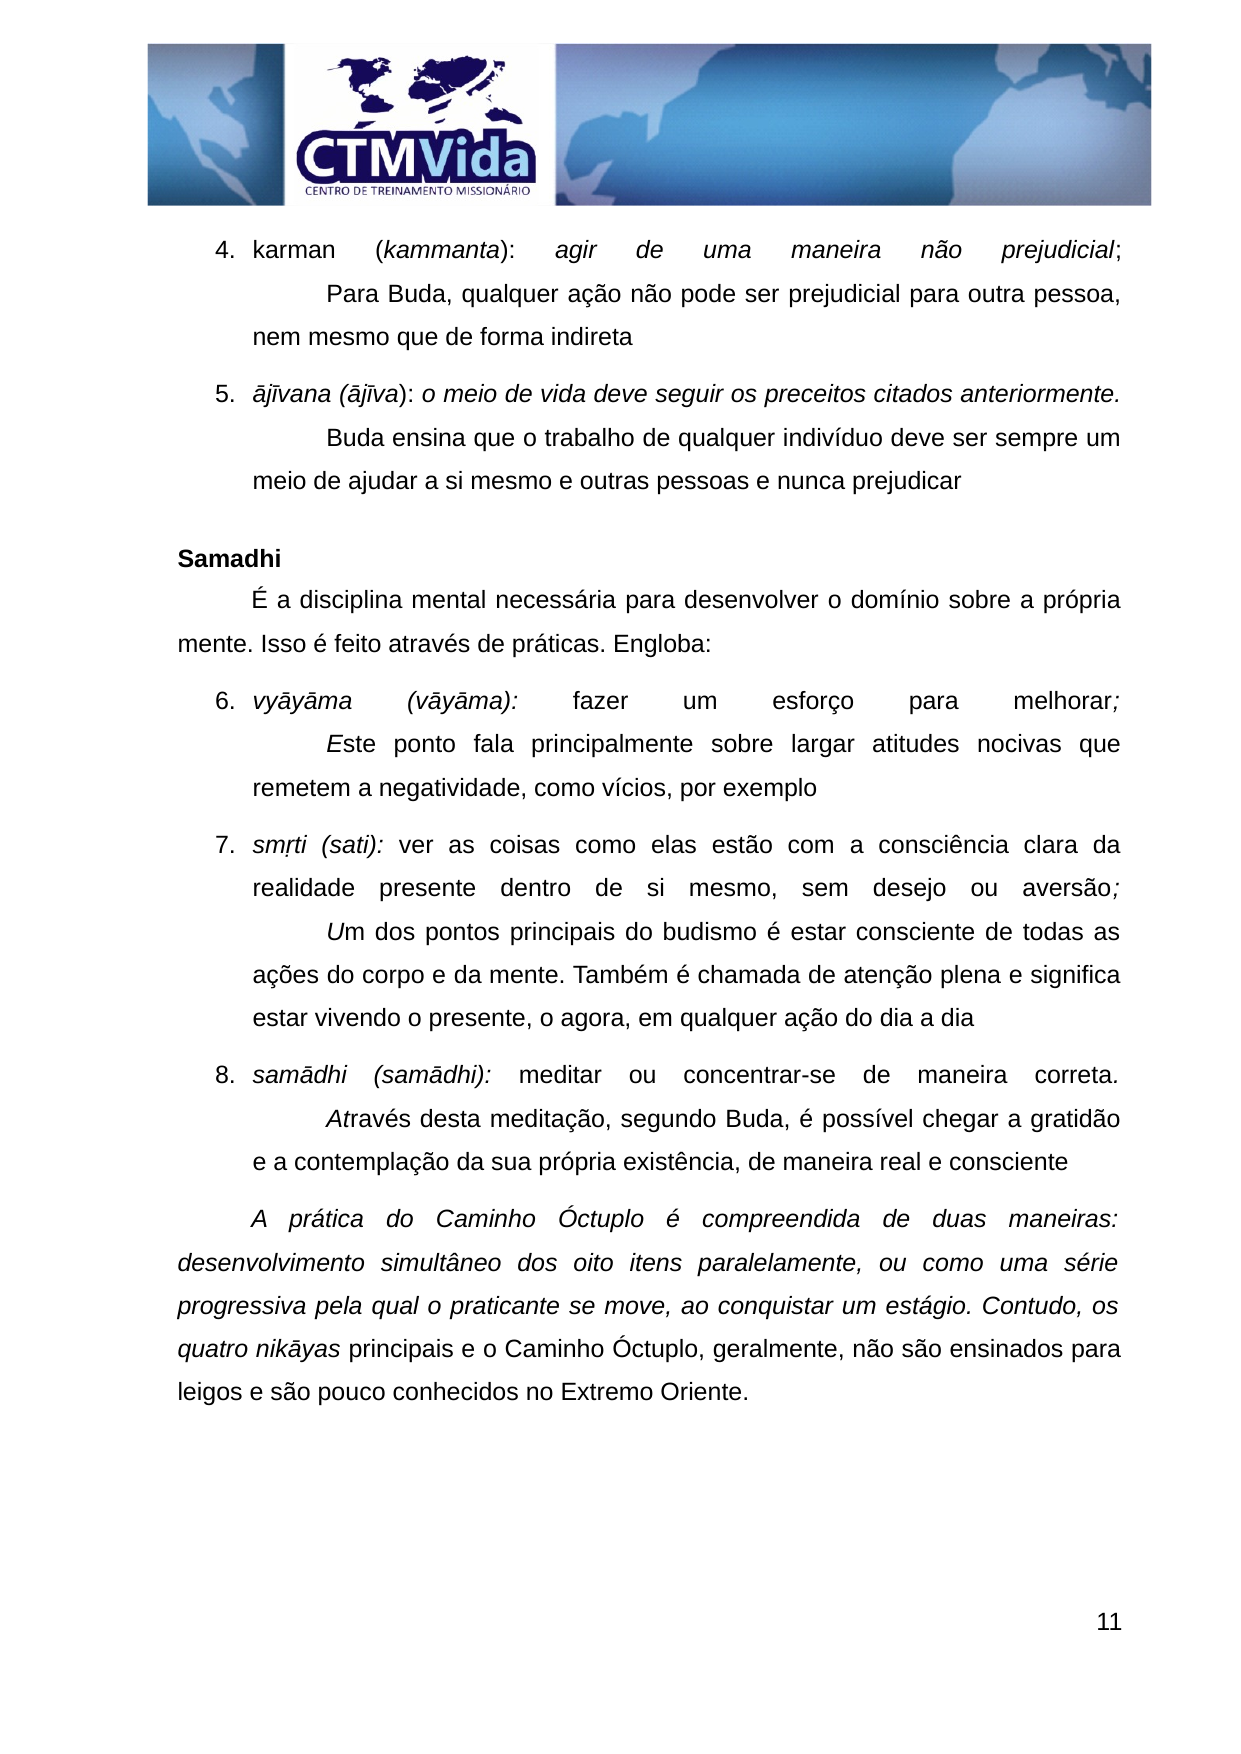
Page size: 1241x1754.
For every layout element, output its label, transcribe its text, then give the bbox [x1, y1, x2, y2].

list vyāyāma (vāyāma): fazer um esforço para melhorar; Este ponto fala principalmente sobre largar atitudes nocivas que remetem a negatividade, como vícios, por exemplo [215, 686, 1122, 801]
list samādhi (samādhi): meditar ou concentrar-se de maneira correta. Através desta meditação, segundo Buda, é possível chegar a gratidão e a contemplação da sua própria existência, de maneira real e consciente [215, 1060, 1122, 1175]
list karman (kammanta): agir de uma maneira não prejudicial; Para Buda, qualquer ação não pode ser prejudicial para outra pessoa, nem mesmo que de forma indireta [215, 235, 1122, 350]
list smṛti (sati): ver as coisas como elas estão com a consciência clara da realidade presente dentro de si mesmo, sem desejo ou aversão; Um dos pontos principais do budismo é estar consciente de todas as ações do corpo e da mente. Também é chamada de atenção plena e significa estar vivendo o presente, o agora, em qualquer ação do dia a dia [215, 830, 1122, 1031]
picture [147, 43, 1152, 206]
list ājīvana (ājīva): o meio de vida deve seguir os preceitos citados anteriormente. Buda ensina que o trabalho de qualquer indivíduo deve ser sempre um meio de ajudar a si mesmo e outras pessoas e nunca prejudicar [215, 379, 1122, 494]
text É a disciplina mental necessária para desenvolver o domínio sobre a própria mente. Isso é feito através de práticas. Engloba: [177, 585, 1122, 657]
text A prática do Caminho Óctuplo é compreendida de duas maneiras: desenvolvimento simultâneo dos oito itens paralelamente, ou como uma série progressiva pela qual o praticante se move, ao conquistar um estágio. Contudo, os quatro nikāyas principais e o Caminho Óctuplo, geralmente, não são ensinados para leigos e são pouco conhecidos no Extremo Oriente. [177, 1204, 1122, 1406]
subtitle Samadhi [177, 544, 1122, 573]
